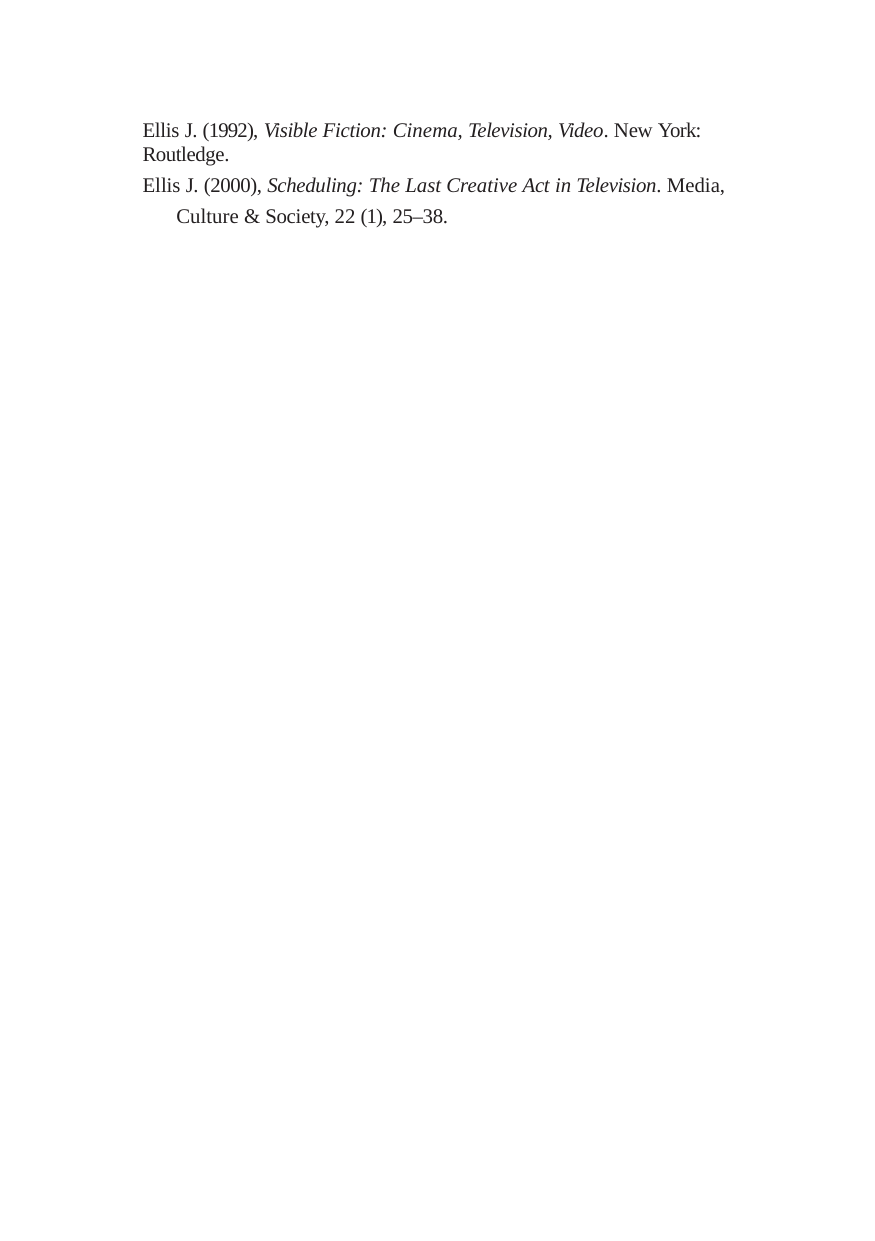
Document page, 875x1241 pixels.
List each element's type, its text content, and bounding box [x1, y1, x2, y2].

text Ellis J. (2000), Scheduling: The Last Creative Act in Television. Media, Culture & Society, 22 (1), 25–38. [142, 173, 776, 228]
text Ellis J. (1992), Visible Fiction: Cinema, Television, Video. New York: Routledge. [142, 118, 789, 166]
